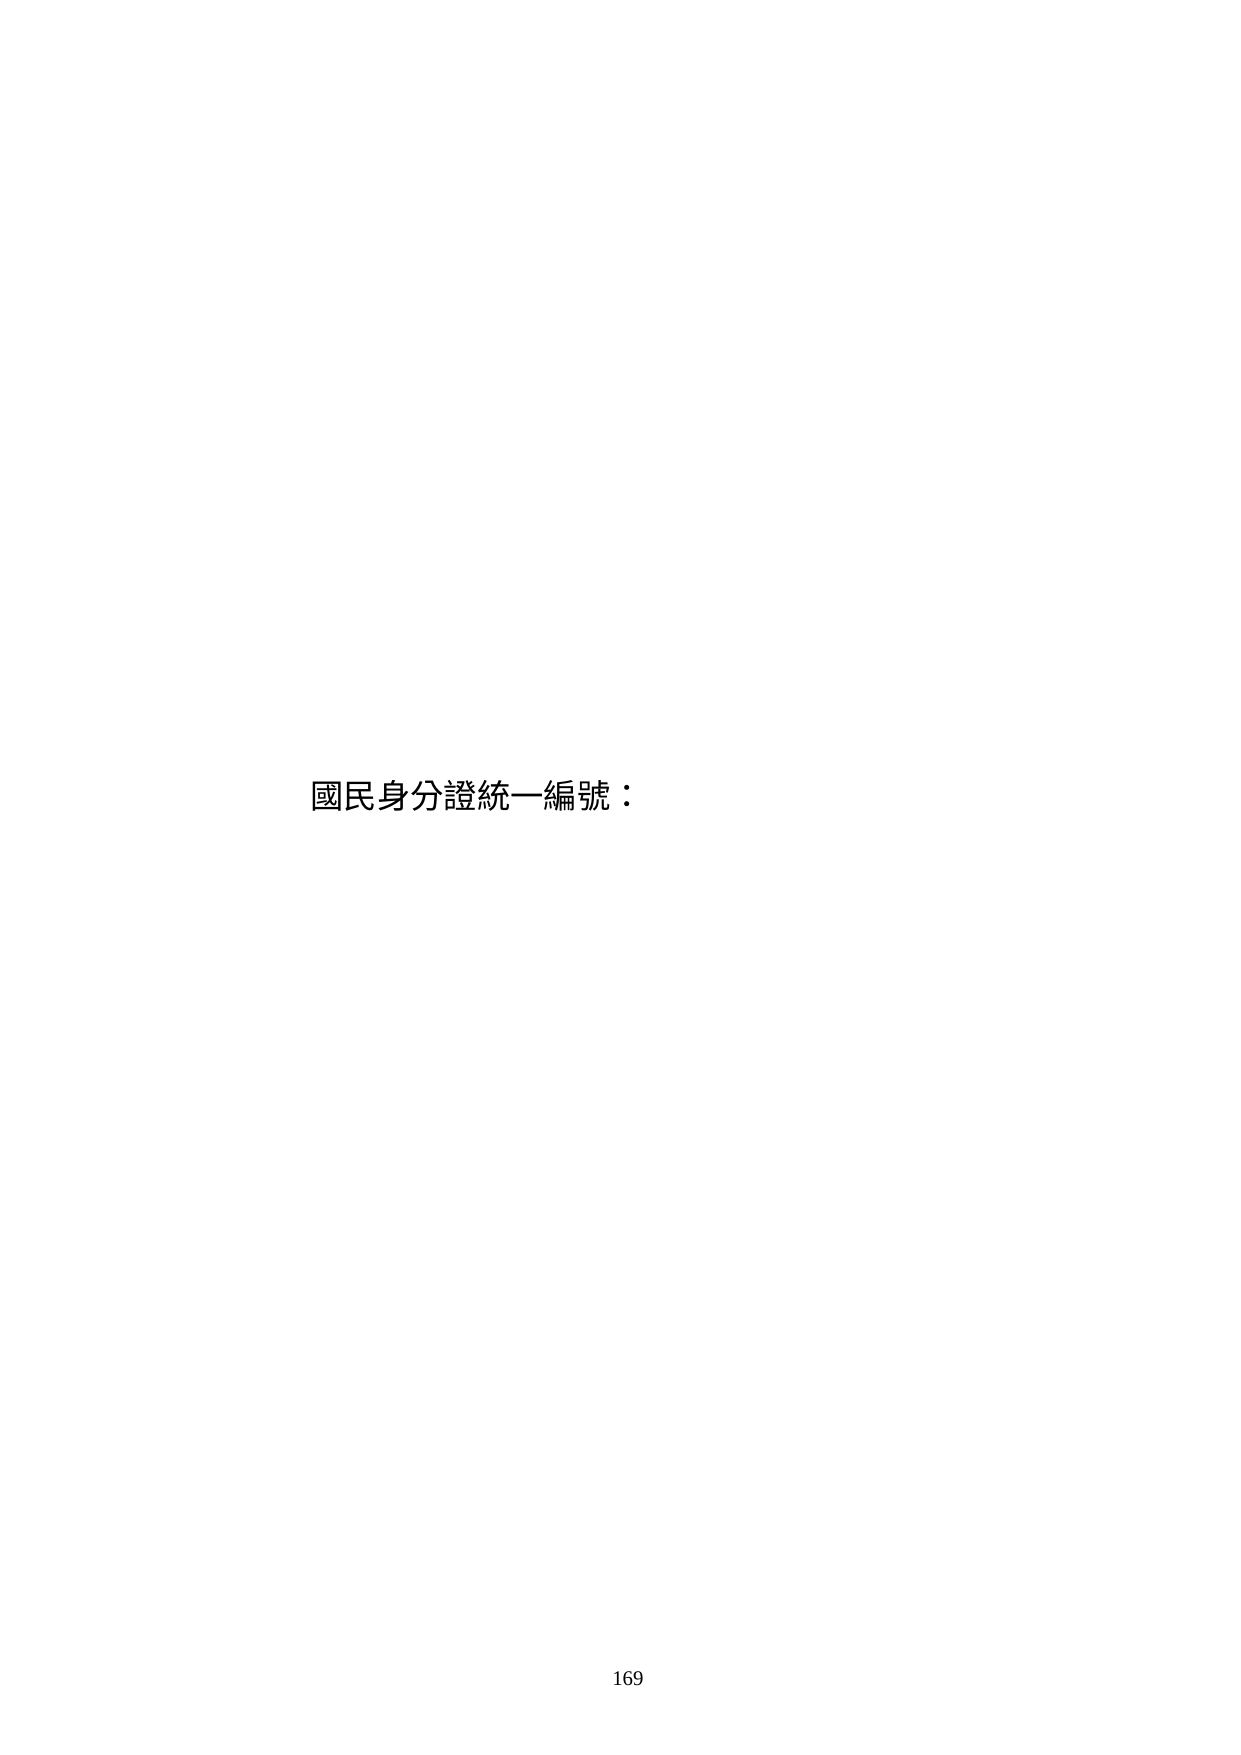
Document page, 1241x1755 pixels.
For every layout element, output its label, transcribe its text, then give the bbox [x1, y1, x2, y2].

text 國民身分證統一編號： [103, 770, 1152, 818]
